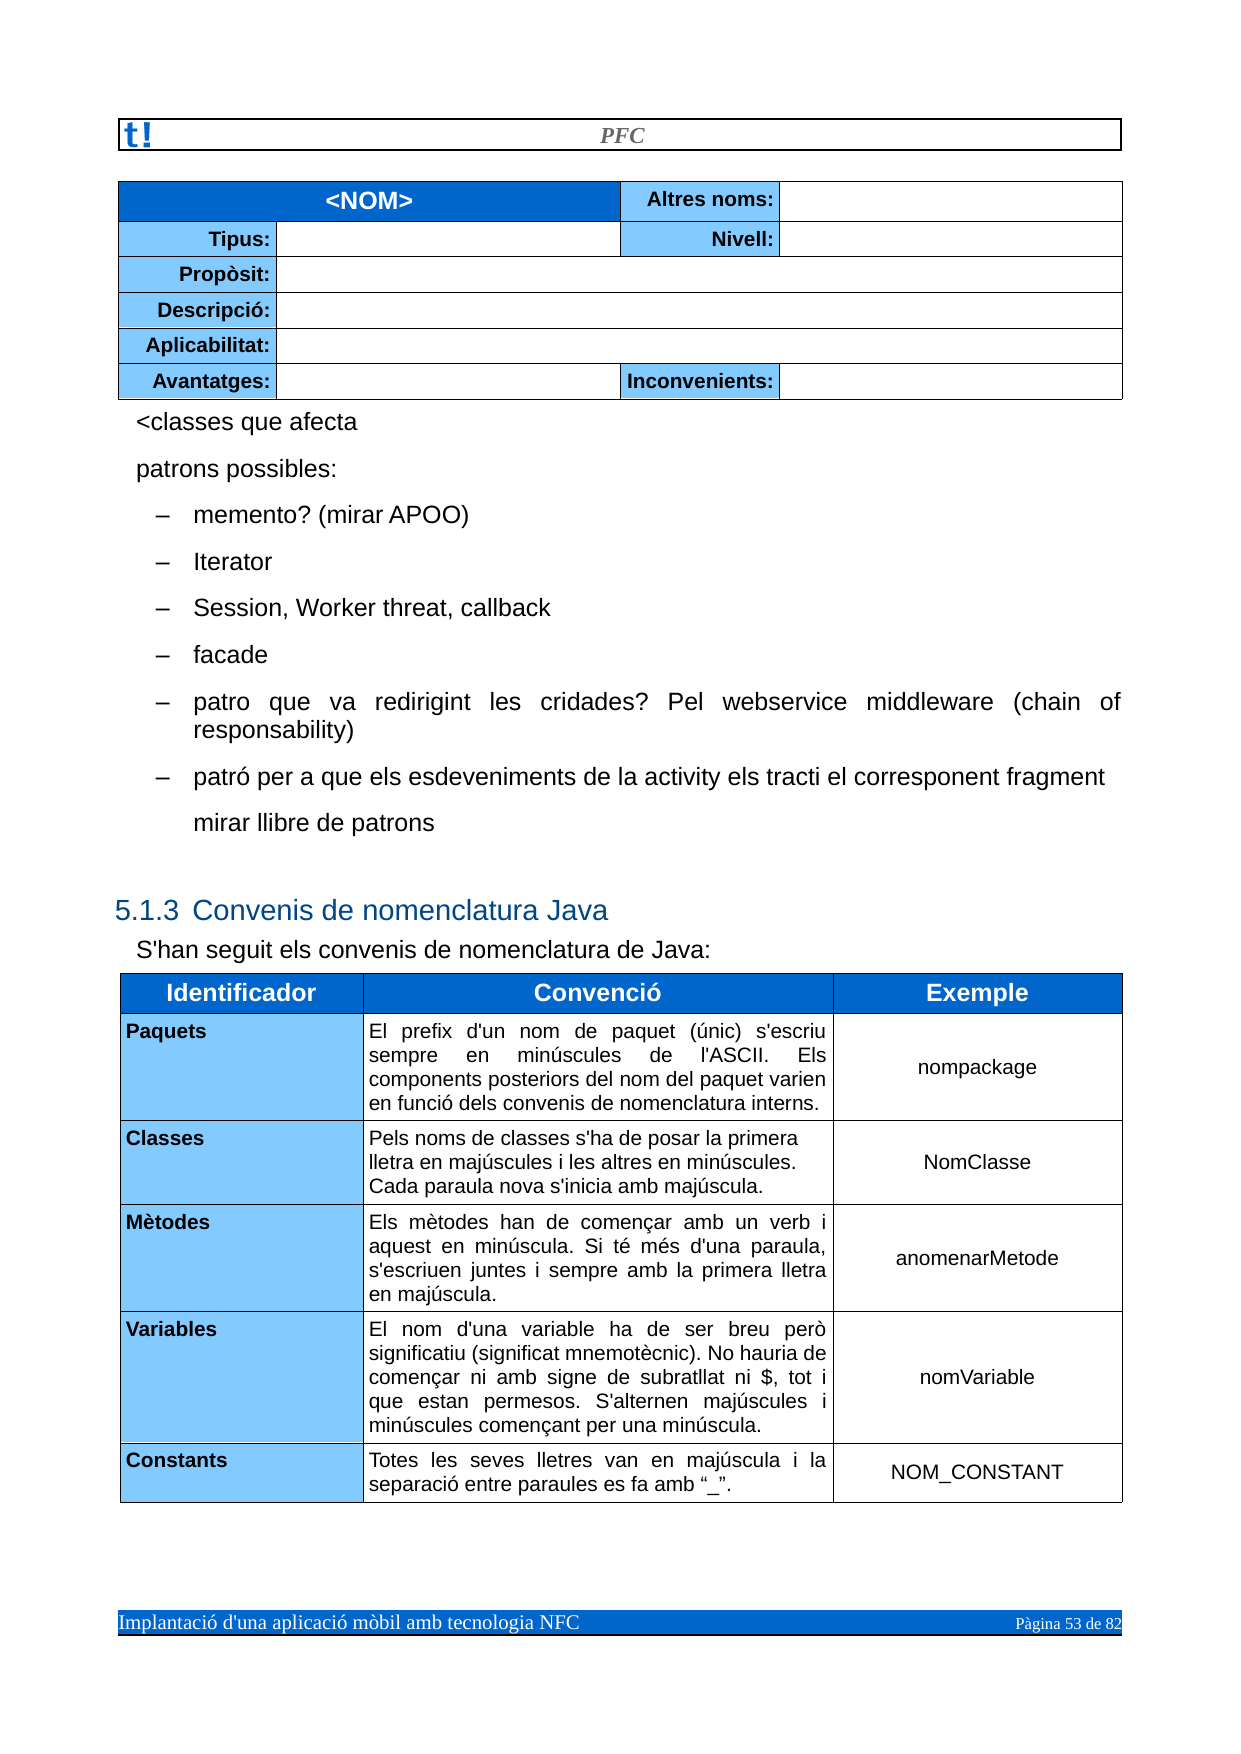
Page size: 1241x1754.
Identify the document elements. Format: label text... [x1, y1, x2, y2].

table_cell Els mètodes han de començar amb un verb i aquest en minúscula. Si té més d'una paraula, s'escriuen juntes i sempre amb la primera lletra en majúscula. [364, 1205, 833, 1311]
picture [123, 121, 151, 148]
table_cell Propòsit: [119, 257, 276, 292]
table_cell nompackage [834, 1014, 1122, 1120]
table_cell [277, 293, 1122, 327]
table_header [780, 182, 1122, 221]
table_header <NOM> [119, 182, 620, 221]
text S'han seguit els convenis de nomenclatura de Java: [118, 935, 1122, 964]
table_cell [780, 222, 1122, 256]
text <classes que afecta [118, 407, 1122, 436]
table_cell nomVariable [834, 1312, 1122, 1442]
table_cell El prefix d'un nom de paquet (únic) s'escriu sempre en minúscules de l'ASCII. Els components posteriors del nom del paquet varien en funció dels convenis de nomenclatura interns. [364, 1014, 833, 1120]
table_header Convenció [364, 974, 833, 1013]
list patro que va redirigint les cridades? Pel webservice middleware (chain of responsability) [156, 687, 1122, 744]
table_cell Nivell: [621, 222, 779, 256]
text patrons possibles: [118, 454, 1122, 483]
subtitle Convenis de nomenclatura Java [106, 892, 1122, 926]
table_cell anomenarMetode [834, 1205, 1122, 1311]
table_cell [277, 364, 620, 398]
table_cell Totes les seves lletres van en majúscula i la separació entre paraules es fa amb “_”. [364, 1444, 833, 1502]
list patró per a que els esdeveniments de la activity els tracti el corresponent fragment [156, 762, 1122, 791]
table_cell [277, 222, 620, 256]
table_cell [277, 257, 1122, 292]
table_cell Classes [121, 1121, 363, 1204]
table_cell NOM_CONSTANT [834, 1444, 1122, 1502]
list memento? (mirar APOO) [156, 500, 1122, 529]
list Session, Worker threat, callback [156, 593, 1122, 622]
table_cell Avantatges: [119, 364, 276, 398]
table_cell Tipus: [119, 222, 276, 256]
list facade [156, 640, 1122, 669]
table_cell [780, 364, 1122, 398]
table_cell Mètodes [121, 1205, 363, 1311]
table_cell Paquets [121, 1014, 363, 1120]
table_header Altres noms: [621, 182, 779, 221]
list mirar llibre de patrons [156, 808, 1122, 837]
table_cell Variables [121, 1312, 363, 1442]
table_cell El nom d'una variable ha de ser breu però significatiu (significat mnemotècnic). No hauria de començar ni amb signe de subratllat ni $, tot i que estan permesos. S'alternen majúscules i minúscules començant per una minúscula. [364, 1312, 833, 1442]
table_header Exemple [834, 974, 1122, 1013]
table_cell [277, 329, 1122, 363]
table_cell Pels noms de classes s'ha de posar la primera lletra en majúscules i les altres en minúscules. Cada paraula nova s'inicia amb majúscula. [364, 1121, 833, 1204]
table_cell Descripció: [119, 293, 276, 327]
table_cell Inconvenients: [621, 364, 779, 398]
table_header Identificador [121, 974, 363, 1013]
table_cell Aplicabilitat: [119, 329, 276, 363]
table_cell NomClasse [834, 1121, 1122, 1204]
list Iterator [156, 547, 1122, 576]
table_cell Constants [121, 1444, 363, 1502]
